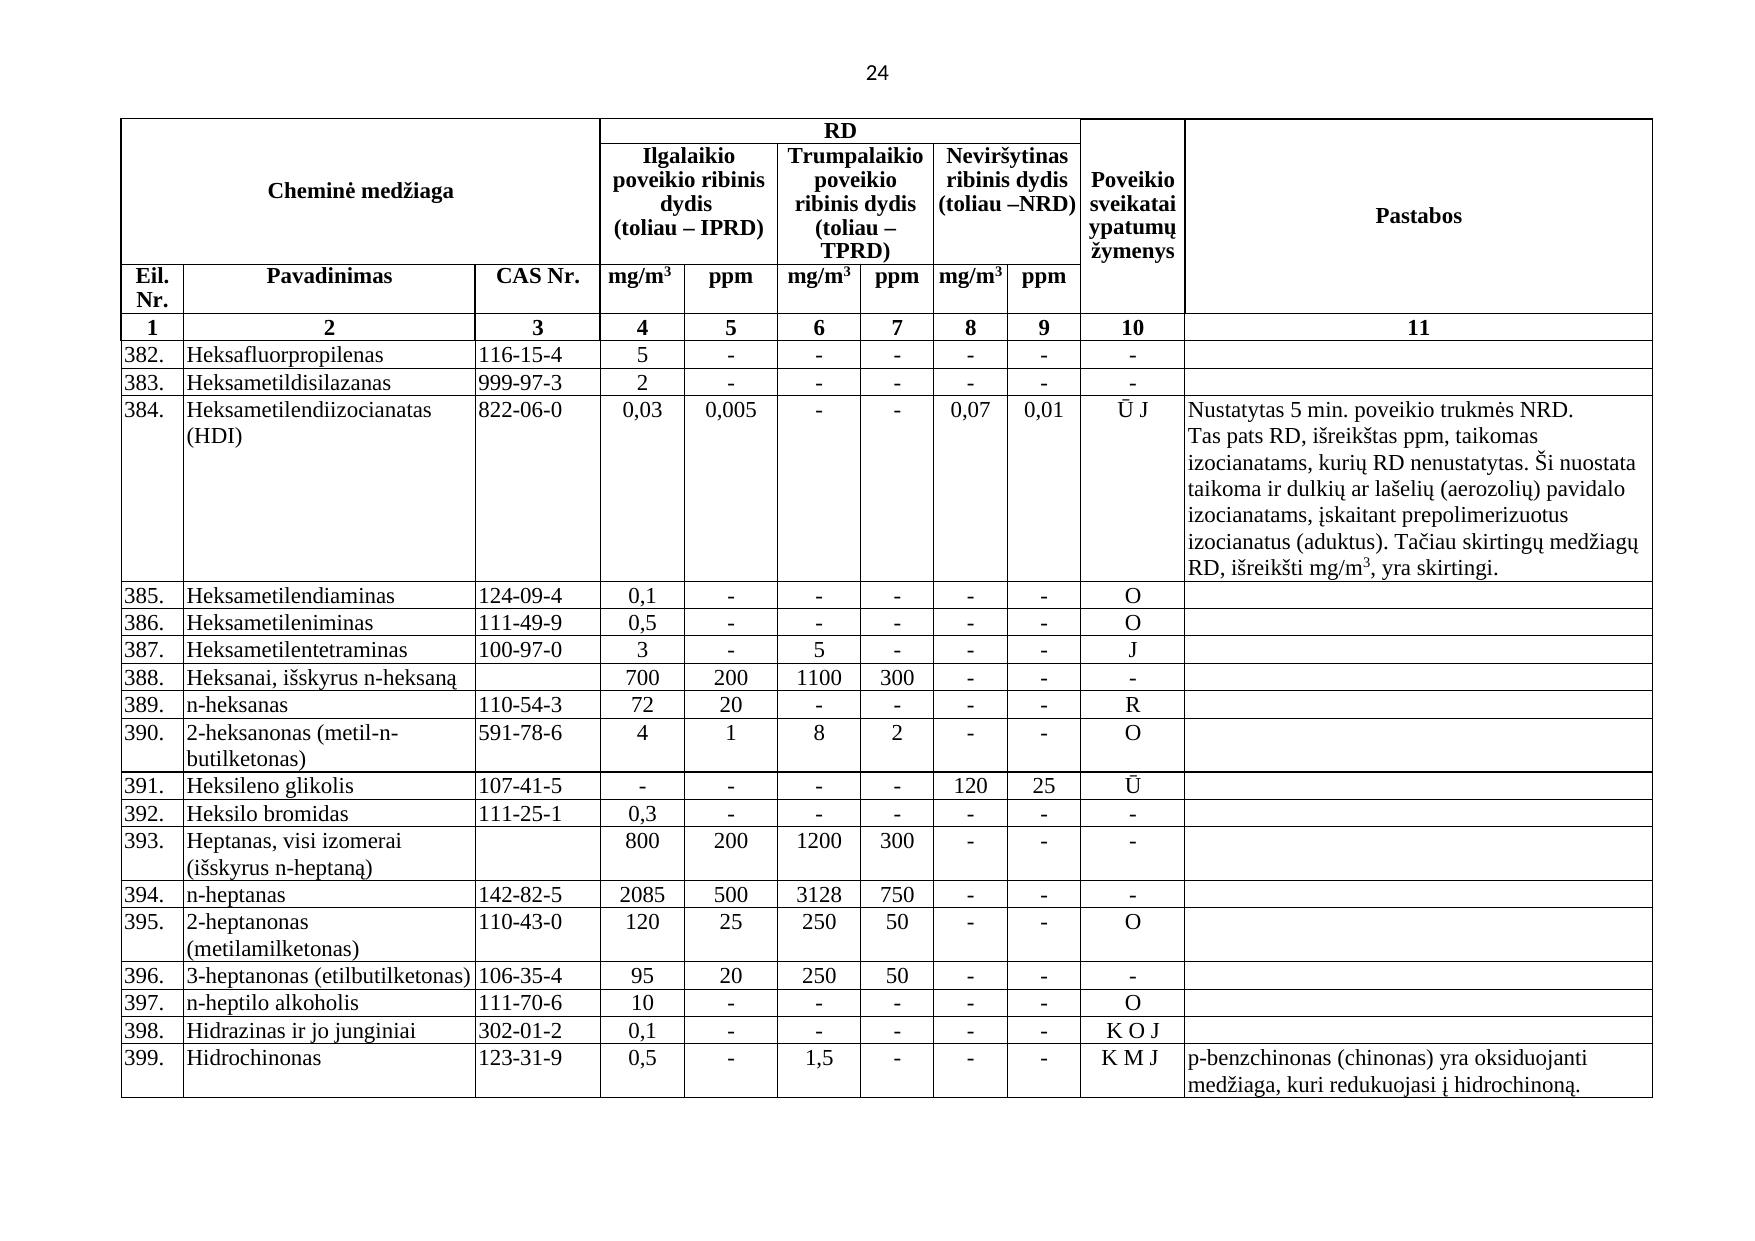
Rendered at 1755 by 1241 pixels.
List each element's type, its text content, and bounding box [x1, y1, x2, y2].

table_cell K O J [1081, 1017, 1184, 1043]
table_cell 2085 [601, 881, 684, 907]
table_cell 1200 [778, 827, 860, 880]
table_cell 20 [685, 691, 777, 718]
table_cell - [1008, 636, 1080, 663]
table_cell [476, 827, 600, 880]
table_cell Heksametilendiizocianatas (HDI) [184, 396, 475, 581]
table_cell - [778, 800, 860, 826]
table_cell 142-82-5 [476, 881, 600, 907]
table_cell [1185, 609, 1652, 635]
table_cell Heksileno glikolis [184, 773, 475, 799]
table_cell - [934, 369, 1007, 395]
table_cell Ū J [1081, 396, 1184, 581]
table_cell 391. [122, 773, 183, 799]
table_cell 999-97-3 [476, 369, 600, 395]
table_cell - [861, 691, 933, 718]
table_cell - [685, 800, 777, 826]
table_cell 384. [122, 396, 183, 581]
table_cell - [934, 1044, 1007, 1097]
table_cell - [934, 609, 1007, 635]
table_cell 0,01 [1008, 396, 1080, 581]
table_cell - [685, 990, 777, 1016]
table_cell 50 [861, 908, 933, 961]
table_cell 25 [1008, 773, 1080, 799]
table_cell Neviršytinas ribinis dydis (toliau –NRD) [934, 144, 1080, 263]
table_cell 8 [934, 314, 1007, 340]
table_cell ppm [685, 265, 777, 312]
table_cell Pavadinimas [184, 265, 474, 312]
table_cell 11 [1185, 314, 1652, 340]
table_cell 387. [122, 636, 183, 663]
table_cell n-heksanas [184, 691, 475, 718]
table_cell - [1081, 962, 1184, 988]
table_cell 20 [685, 962, 777, 988]
table_cell Nustatytas 5 min. poveikio trukmės NRD. Tas pats RD, išreikštas ppm, taikomas izocianatams, kurių RD nenustatytas. Ši nuostata taikoma ir dulkių ar lašelių (aerozolių) pavidalo izocianatams, įskaitant prepolimerizuotus izocianatus (aduktus). Tačiau skirtingų medžiagų RD, išreikšti mg/m3, yra skirtingi. [1185, 396, 1652, 581]
table_cell - [1008, 881, 1080, 907]
table_cell 95 [601, 962, 684, 988]
table_cell [1185, 962, 1652, 988]
table_cell 386. [122, 609, 183, 635]
table_cell - [861, 990, 933, 1016]
table_cell 10 [601, 990, 684, 1016]
table_cell 1100 [778, 664, 860, 690]
table_cell - [861, 609, 933, 635]
table_cell 395. [122, 908, 183, 961]
table_cell mg/m3 [934, 265, 1007, 312]
table_cell - [934, 664, 1007, 690]
table_cell 383. [122, 369, 183, 395]
table_cell [1185, 800, 1652, 826]
table_header Pastabos [1186, 120, 1652, 312]
table_cell K M J [1081, 1044, 1184, 1097]
table_cell - [1081, 341, 1184, 368]
table_cell 3 [476, 314, 599, 340]
table_cell 5 [778, 636, 860, 663]
table_cell [1185, 908, 1652, 961]
table_cell - [934, 800, 1007, 826]
table_cell - [934, 881, 1007, 907]
table_cell 2 [601, 369, 684, 395]
table_cell - [934, 636, 1007, 663]
table_cell - [778, 582, 860, 608]
table_cell 0,1 [601, 1017, 684, 1043]
table_cell [1185, 1017, 1652, 1043]
table_cell O [1081, 908, 1184, 961]
table_cell - [778, 396, 860, 581]
table_cell 393. [122, 827, 183, 880]
table_cell 25 [685, 908, 777, 961]
table_cell 399. [122, 1044, 183, 1097]
table_cell [1185, 664, 1652, 690]
table_cell O [1081, 990, 1184, 1016]
table_cell 3 [601, 636, 684, 663]
table_cell 396. [122, 962, 183, 988]
table_cell - [778, 341, 860, 368]
table_cell - [1008, 1017, 1080, 1043]
table_cell Heptanas, visi izomerai (išskyrus n-heptaną) [184, 827, 475, 880]
table_cell 120 [601, 908, 684, 961]
table_cell Heksametildisilazanas [184, 369, 475, 395]
table_cell 250 [778, 908, 860, 961]
table_cell - [1081, 800, 1184, 826]
table_cell - [934, 582, 1007, 608]
table_cell - [861, 636, 933, 663]
table_cell - [934, 908, 1007, 961]
table_cell [1185, 881, 1652, 907]
table_cell Heksafluorpropilenas [184, 341, 475, 368]
table_cell - [1008, 800, 1080, 826]
table_cell - [685, 773, 777, 799]
table_cell - [1008, 1044, 1080, 1097]
table_cell - [861, 1017, 933, 1043]
table_cell - [1008, 827, 1080, 880]
table_cell - [685, 369, 777, 395]
table_cell [1185, 691, 1652, 718]
table_cell n-heptanas [184, 881, 475, 907]
table_cell 106-35-4 [476, 962, 600, 988]
table_cell 120 [934, 773, 1007, 799]
table_cell - [934, 719, 1007, 771]
table_cell - [1008, 719, 1080, 771]
table_cell Heksilo bromidas [184, 800, 475, 826]
table_cell [1185, 582, 1652, 608]
table_cell 300 [861, 827, 933, 880]
table_cell 1,5 [778, 1044, 860, 1097]
table_cell 0,5 [601, 1044, 684, 1097]
table_cell 107-41-5 [476, 773, 600, 799]
table_cell 2-heptanonas (metilamilketonas) [184, 908, 475, 961]
table_cell - [861, 1044, 933, 1097]
table_cell 9 [1008, 314, 1080, 340]
table_cell 72 [601, 691, 684, 718]
table_cell - [778, 1017, 860, 1043]
table_cell 110-54-3 [476, 691, 600, 718]
table_cell Heksametilentetraminas [184, 636, 475, 663]
table_cell - [778, 990, 860, 1016]
table_cell 5 [601, 341, 684, 368]
table_cell Eil. Nr. [122, 265, 183, 312]
table_cell - [934, 962, 1007, 988]
table_cell [476, 664, 600, 690]
table_cell Ilgalaikio poveikio ribinis dydis (toliau – IPRD) [601, 144, 777, 263]
table_cell - [1081, 827, 1184, 880]
table_cell CAS Nr. [476, 265, 599, 312]
table_cell 385. [122, 582, 183, 608]
table_cell 10 [1081, 314, 1184, 340]
table_cell Hidrochinonas [184, 1044, 475, 1097]
table_header RD [601, 119, 1080, 143]
table_cell mg/m3 [601, 265, 684, 312]
table_cell - [778, 609, 860, 635]
table_cell mg/m3 [778, 265, 860, 312]
table_cell 3-heptanonas (etilbutilketonas) [184, 962, 475, 988]
table_cell O [1081, 582, 1184, 608]
table_cell 700 [601, 664, 684, 690]
table_cell Hidrazinas ir jo junginiai [184, 1017, 475, 1043]
table_cell Heksanai, išskyrus n-heksaną [184, 664, 475, 690]
table_cell 5 [685, 314, 777, 340]
table_header Cheminė medžiaga [122, 119, 599, 263]
table_cell ppm [1008, 265, 1080, 312]
table_cell - [685, 582, 777, 608]
table_cell 50 [861, 962, 933, 988]
table_cell 3128 [778, 881, 860, 907]
table_cell - [1008, 609, 1080, 635]
table_cell 110-43-0 [476, 908, 600, 961]
table_cell [1185, 636, 1652, 663]
table_cell O [1081, 719, 1184, 771]
table_cell - [778, 773, 860, 799]
table_cell [1185, 369, 1652, 395]
table_cell - [861, 369, 933, 395]
table_cell 398. [122, 1017, 183, 1043]
table_cell 302-01-2 [476, 1017, 600, 1043]
table_cell 111-49-9 [476, 609, 600, 635]
table_cell - [861, 396, 933, 581]
table_cell [1185, 341, 1652, 368]
table_cell - [934, 990, 1007, 1016]
table_cell 500 [685, 881, 777, 907]
table_cell 111-70-6 [476, 990, 600, 1016]
table_cell 392. [122, 800, 183, 826]
table_cell 397. [122, 990, 183, 1016]
table_cell 2 [861, 719, 933, 771]
table_cell 0,3 [601, 800, 684, 826]
table_cell - [934, 691, 1007, 718]
table_cell [1185, 719, 1652, 771]
table_cell - [685, 636, 777, 663]
table_cell 800 [601, 827, 684, 880]
table_cell 2 [184, 314, 474, 340]
table_cell 4 [601, 314, 684, 340]
table_cell - [1081, 369, 1184, 395]
table_cell 100-97-0 [476, 636, 600, 663]
table_cell Ū [1081, 773, 1184, 799]
table_cell 1 [685, 719, 777, 771]
table_cell 6 [778, 314, 860, 340]
table_cell Heksametileniminas [184, 609, 475, 635]
table_cell 8 [778, 719, 860, 771]
table_cell 394. [122, 881, 183, 907]
table_cell 124-09-4 [476, 582, 600, 608]
table_cell 388. [122, 664, 183, 690]
table_cell - [1008, 664, 1080, 690]
table_cell p-benzchinonas (chinonas) yra oksiduojanti medžiaga, kuri redukuojasi į hidrochinoną. [1185, 1044, 1652, 1097]
table_cell 116-15-4 [476, 341, 600, 368]
table_cell 2-heksanonas (metil-n-butilketonas) [184, 719, 475, 771]
table_cell 0,005 [685, 396, 777, 581]
table_cell - [778, 691, 860, 718]
table_cell 200 [685, 827, 777, 880]
table_cell - [934, 827, 1007, 880]
table_cell - [861, 341, 933, 368]
table_cell 382. [122, 341, 183, 368]
table_cell 123-31-9 [476, 1044, 600, 1097]
table_cell [1185, 827, 1652, 880]
table_cell 822-06-0 [476, 396, 600, 581]
table_cell n-heptilo alkoholis [184, 990, 475, 1016]
table_cell J [1081, 636, 1184, 663]
table_cell - [934, 1017, 1007, 1043]
table_cell 250 [778, 962, 860, 988]
table_cell 389. [122, 691, 183, 718]
table_header Poveikio sveikatai ypatumų žymenys [1081, 120, 1184, 312]
table_cell ppm [861, 265, 933, 312]
table_cell 1 [122, 314, 183, 340]
table_cell - [1008, 691, 1080, 718]
table_cell - [778, 369, 860, 395]
table_cell - [1008, 908, 1080, 961]
table_cell - [1008, 990, 1080, 1016]
table_cell - [685, 1017, 777, 1043]
table_cell Heksametilendiaminas [184, 582, 475, 608]
table_cell O [1081, 609, 1184, 635]
table_cell 591-78-6 [476, 719, 600, 771]
table_cell 4 [601, 719, 684, 771]
table_cell 0,03 [601, 396, 684, 581]
table_cell - [1008, 582, 1080, 608]
table_cell 390. [122, 719, 183, 771]
table_cell - [1008, 369, 1080, 395]
table_cell - [1008, 962, 1080, 988]
table_cell Trumpalaikio poveikio ribinis dydis (toliau –TPRD) [778, 144, 933, 263]
table_cell - [934, 341, 1007, 368]
table_cell - [861, 773, 933, 799]
table_cell 7 [861, 314, 933, 340]
table_cell [1185, 773, 1652, 799]
table_cell - [1008, 341, 1080, 368]
table_cell 0,1 [601, 582, 684, 608]
table_cell 750 [861, 881, 933, 907]
table_cell - [1081, 664, 1184, 690]
table_cell - [861, 800, 933, 826]
table_cell - [685, 341, 777, 368]
table_cell 0,07 [934, 396, 1007, 581]
table_cell - [685, 609, 777, 635]
table_cell 0,5 [601, 609, 684, 635]
table_cell 111-25-1 [476, 800, 600, 826]
table_cell R [1081, 691, 1184, 718]
table_cell - [861, 582, 933, 608]
table_cell - [601, 773, 684, 799]
table_cell 200 [685, 664, 777, 690]
table_cell 300 [861, 664, 933, 690]
table_cell - [1081, 881, 1184, 907]
table_cell [1185, 990, 1652, 1016]
table_cell - [685, 1044, 777, 1097]
